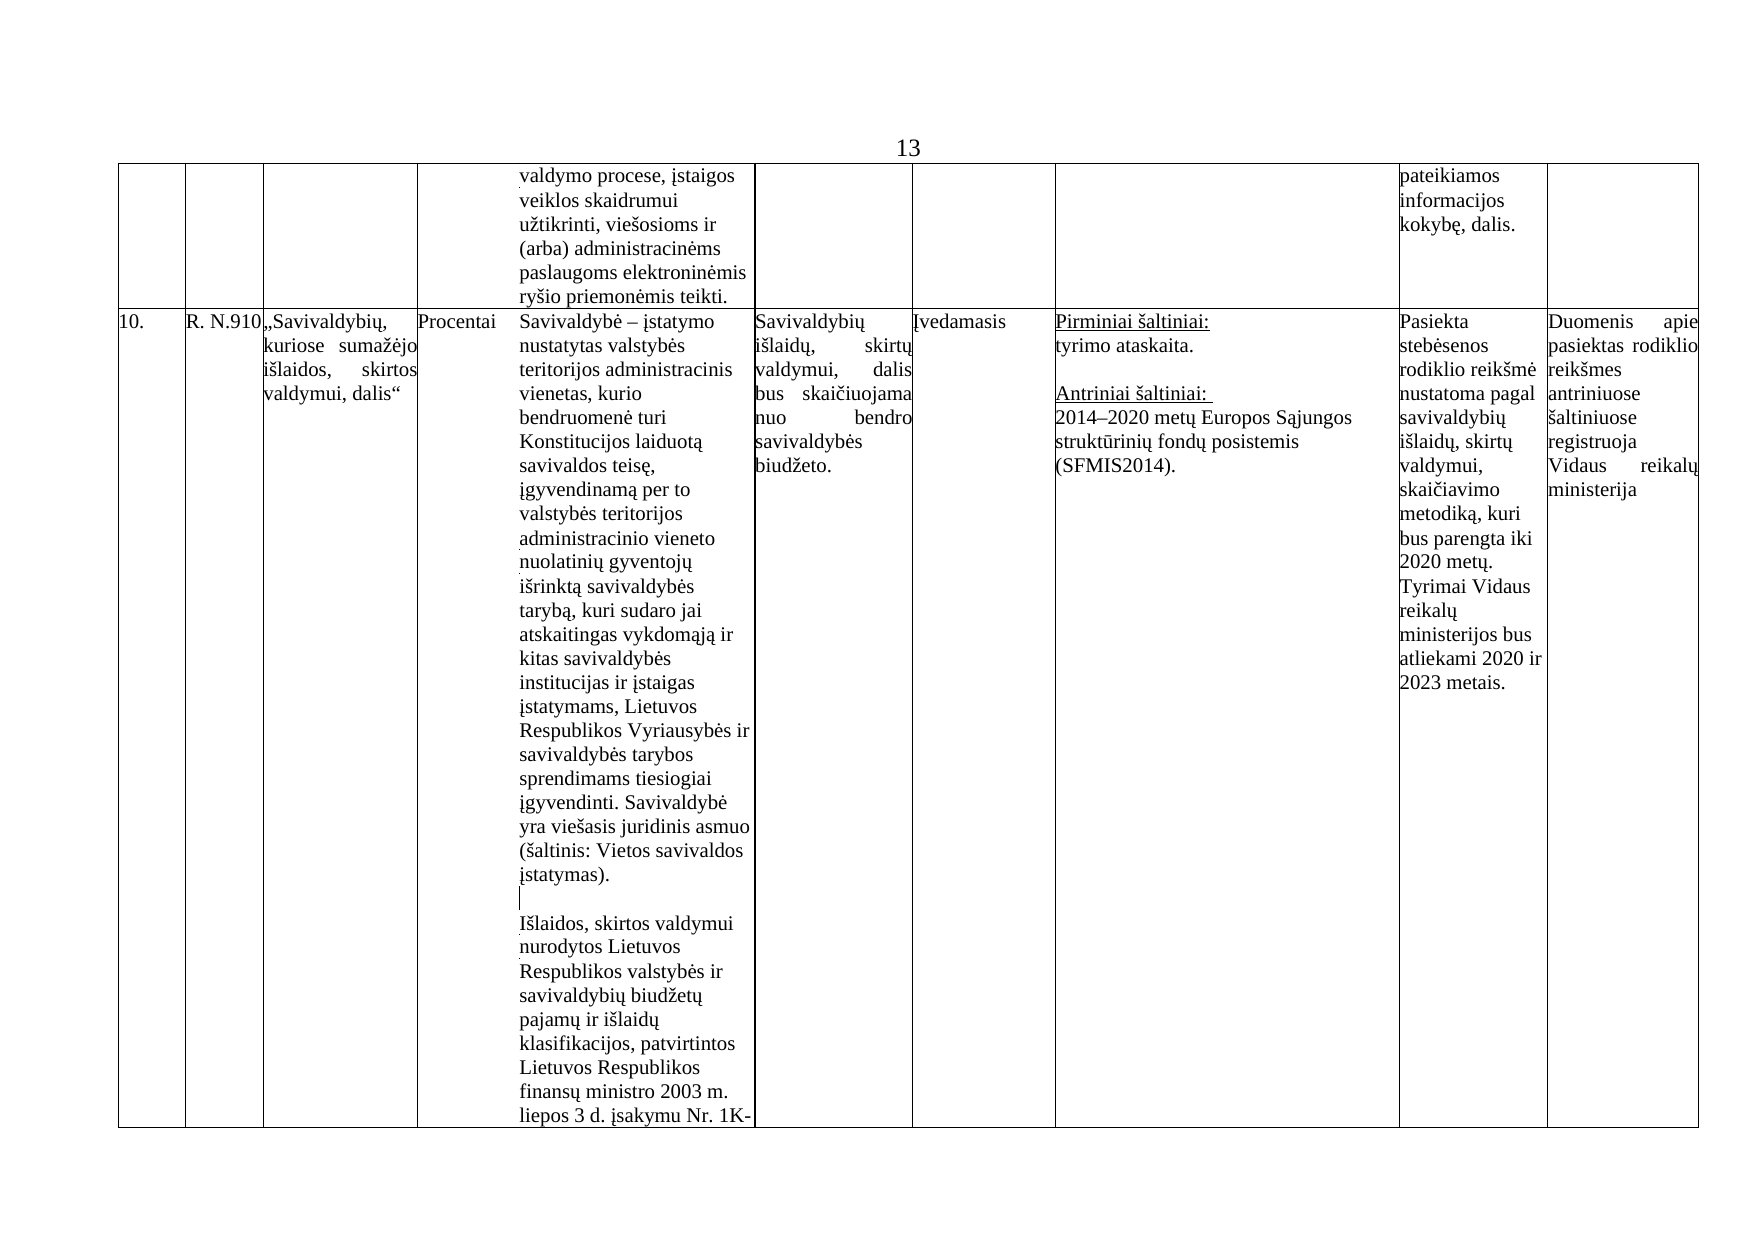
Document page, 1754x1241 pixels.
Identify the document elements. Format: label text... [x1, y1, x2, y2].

table_cell [1056, 164, 1399, 308]
table_cell [119, 164, 185, 308]
table_cell Savivaldybių išlaidų, skirtų valdymui, dalis bus skaičiuojama nuo bendro savivaldybės biudžeto. [756, 309, 912, 1127]
table_cell pateikiamos informacijos kokybę, dalis. [1400, 164, 1547, 308]
table_cell Pasiekta stebėsenos rodiklio reikšmė nustatoma pagal savivaldybių išlaidų, skirtų valdymui, skaičiavimo metodiką, kuri bus parengta iki 2020 metų. Tyrimai Vidaus reikalų ministerijos bus atliekami 2020 ir 2023 metais. [1400, 309, 1547, 1127]
table_cell valdymo procese, įstaigos veiklos skaidrumui užtikrinti, viešosioms ir (arba) administracinėms paslaugoms elektroninėmis ryšio priemonėmis teikti. [520, 164, 754, 308]
table_cell [913, 164, 1055, 308]
table_cell R. N.910 [186, 309, 263, 1127]
table_cell [756, 164, 912, 308]
table_cell Pirminiai šaltiniai: tyrimo ataskaita. Antriniai šaltiniai: 2014–2020 metų Europos Sąjungos struktūrinių fondų posistemis (SFMIS2014). [1056, 309, 1399, 1127]
table_cell Savivaldybė – įstatymo nustatytas valstybės teritorijos administracinis vienetas, kurio bendruomenė turi Konstitucijos laiduotą savivaldos teisę, įgyvendinamą per to valstybės teritorijos administracinio vieneto nuolatinių gyventojų išrinktą savivaldybės tarybą, kuri sudaro jai atskaitingas vykdomąją ir kitas savivaldybės institucijas ir įstaigas įstatymams, Lietuvos Respublikos Vyriausybės ir savivaldybės tarybos sprendimams tiesiogiai įgyvendinti. Savivaldybė yra viešasis juridinis asmuo (šaltinis: Vietos savivaldos įstatymas). Išlaidos, skirtos valdymui nurodytos Lietuvos Respublikos valstybės ir savivaldybių biudžetų pajamų ir išlaidų klasifikacijos, patvirtintos Lietuvos Respublikos finansų ministro 2003 m. liepos 3 d. įsakymu Nr. 1K- [520, 309, 754, 1127]
table_cell Įvedamasis [913, 309, 1055, 1127]
table_cell Procentai [418, 309, 519, 1127]
table_cell „Savivaldybių, kuriose sumažėjo išlaidos, skirtos valdymui, dalis“ [264, 309, 417, 1127]
table_cell [186, 164, 263, 308]
table_cell [1548, 164, 1698, 308]
table_cell Duomenis apie pasiektas rodiklio reikšmes antriniuose šaltiniuose registruoja Vidaus reikalų ministerija [1548, 309, 1698, 1127]
table_cell [264, 164, 417, 308]
table_cell 10. [119, 309, 185, 1127]
table_cell [418, 164, 519, 308]
